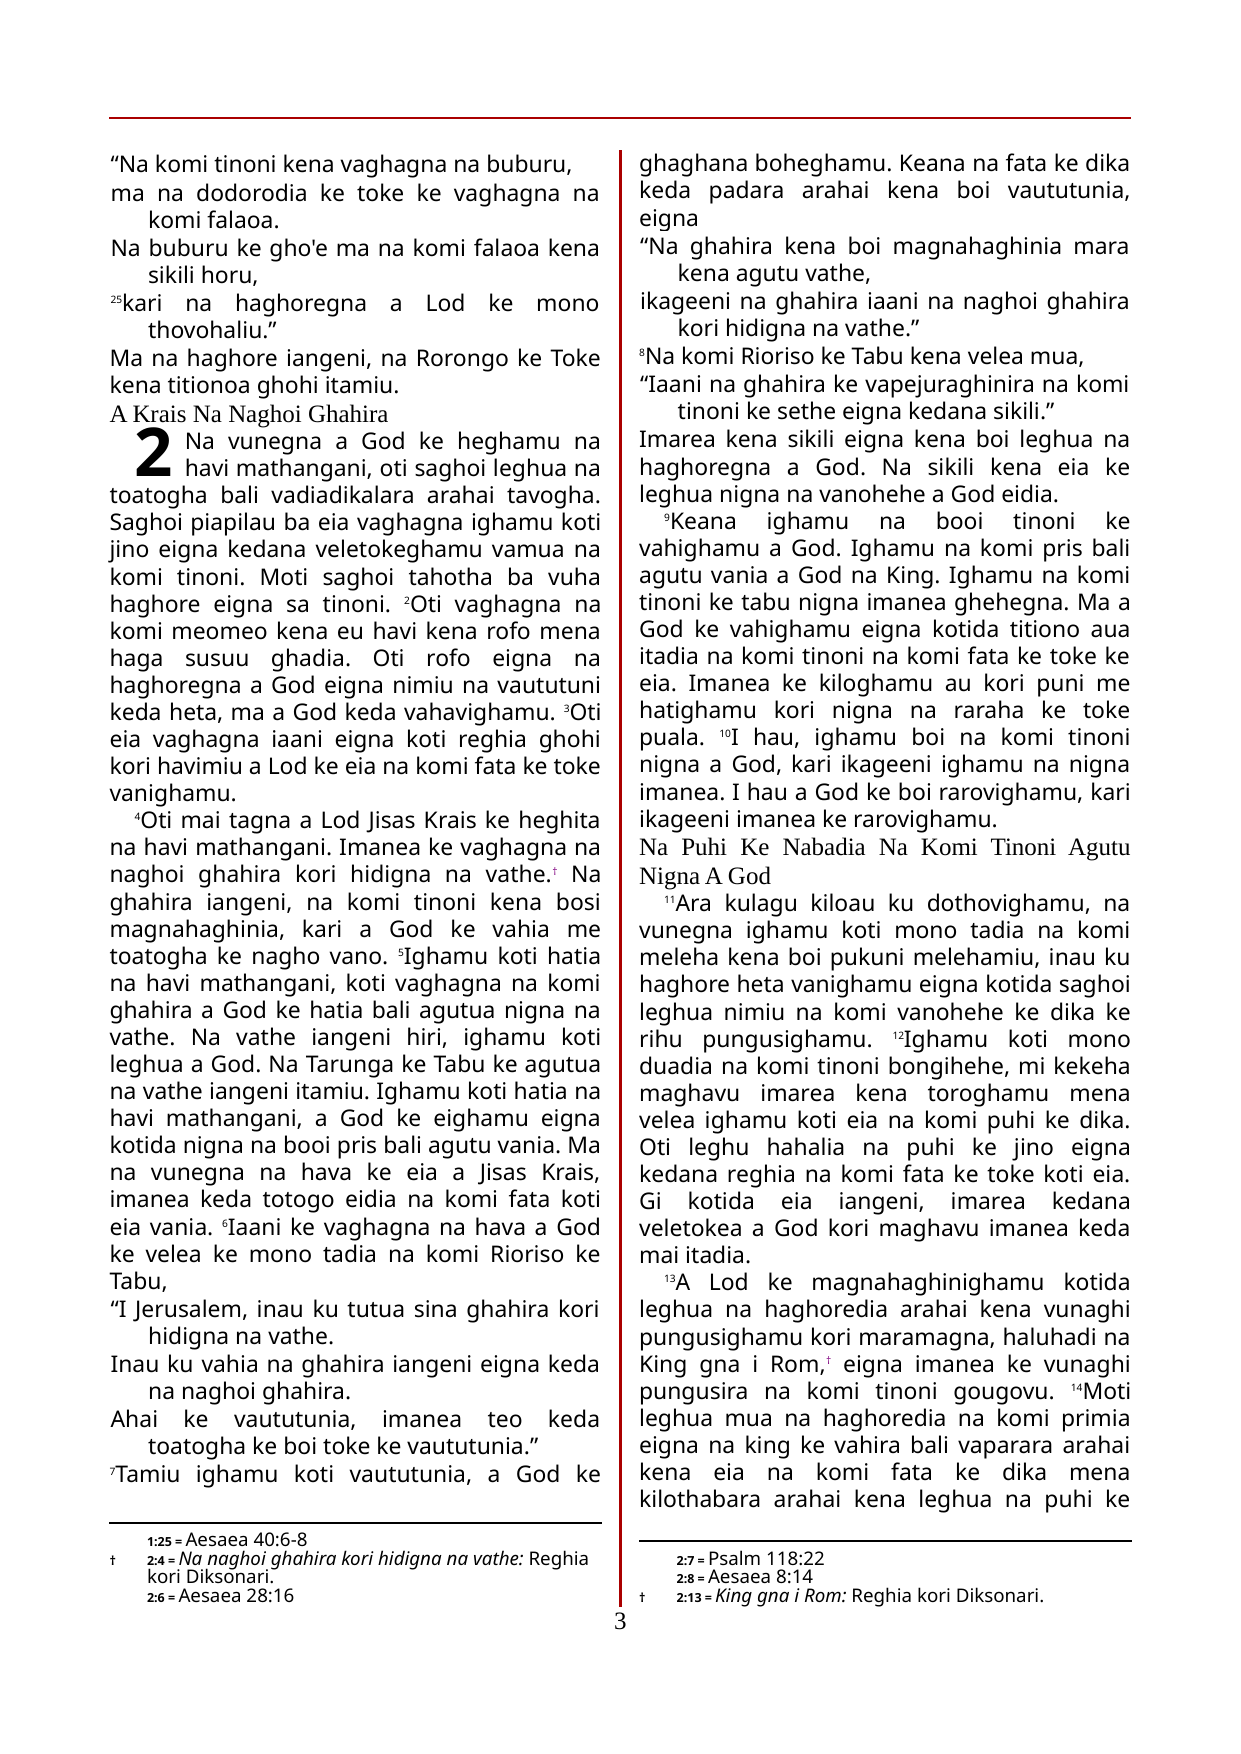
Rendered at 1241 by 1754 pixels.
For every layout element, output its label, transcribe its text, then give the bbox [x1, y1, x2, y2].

text ikageeni na ghahira iaani na naghoi ghahira kori hidigna na vathe.” [640, 287, 1130, 342]
text 2:13 = King gna i Rom: Reghia kori Diksonari. [639, 1587, 1131, 1606]
text 1:25 = Aesaea 40:6-8 [109, 1531, 601, 1550]
text 21Na vunegna a God ke heghamu na havi mathangani, oti saghoi leghua na toatogha bali vadiadikalara arahai tavogha. Saghoi piapilau ba eia vaghagna ighamu koti jino eigna kedana veletokeghamu vamua na komi tinoni. Moti saghoi tahotha ba vuha haghore eigna sa tinoni. 2Oti vaghagna na komi meomeo kena eu havi kena rofo mena haga susuu ghadia. Oti rofo eigna na haghoregna a God eigna nimiu na vaututuni keda heta, ma a God keda vahavighamu. 3Oti eia vaghagna iaani eigna koti reghia ghohi kori havimiu a Lod ke eia na komi fata ke toke vanighamu. [109, 428, 601, 807]
text 25kari na haghoregna a Lod ke mono thovohaliu.” [110, 289, 600, 344]
text 7Tamiu ighamu koti vaututunia, a God ke [109, 1461, 601, 1488]
text ma na dodorodia ke toke ke vaghagna na komi falaoa. [110, 178, 600, 233]
text 11Ara kulagu kiloau ku dothovighamu, na vunegna ighamu koti mono tadia na komi meleha kena boi pukuni melehamiu, inau ku haghore heta vanighamu eigna kotida saghoi leghua nimiu na komi vanohehe ke dika ke rihu pungusighamu. 12Ighamu koti mono duadia na komi tinoni bongihehe, mi kekeha maghavu imarea kena toroghamu mena velea ighamu koti eia na komi puhi ke dika. Oti leghu hahalia na puhi ke jino eigna kedana reghia na komi fata ke toke koti eia. Gi kotida eia iangeni, imarea kedana veletokea a God kori maghavu imanea keda mai itadia. [639, 890, 1131, 1269]
text 2:7 = Psalm 118:22 [639, 1550, 1131, 1569]
text 4Oti mai tagna a Lod Jisas Krais ke heghita na havi mathangani. Imanea ke vaghagna na naghoi ghahira kori hidigna na vathe. Na ghahira iangeni, na komi tinoni kena bosi magnahaghinia, kari a God ke vahia me toatogha ke nagho vano. 5Ighamu koti hatia na havi mathangani, koti vaghagna na komi ghahira a God ke hatia bali agutua nigna na vathe. Na vathe iangeni hiri, ighamu koti leghua a God. Na Tarunga ke Tabu ke agutua na vathe iangeni itamiu. Ighamu koti hatia na havi mathangani, a God ke eighamu eigna kotida nigna na booi pris bali agutu vania. Ma na vunegna na hava ke eia a Jisas Krais, imanea keda totogo eidia na komi fata koti eia vania. 6Iaani ke vaghagna na hava a God ke velea ke mono tadia na komi Rioriso ke Tabu, [109, 807, 601, 1294]
text 2:8 = Aesaea 8:14 [639, 1569, 1131, 1587]
text Ahai ke vaututunia, imanea teo keda toatogha ke boi toke ke vaututunia.” [110, 1405, 600, 1460]
text Na Puhi Ke Nabadia Na Komi Tinoni Agutu Nigna A God [639, 832, 1131, 890]
text ghaghana boheghamu. Keana na fata ke dika keda padara arahai kena boi vaututunia, eigna [639, 150, 1131, 231]
text Na buburu ke gho'e ma na komi falaoa kena sikili horu, [110, 233, 600, 289]
text 13A Lod ke magnahaghinighamu kotida leghua na haghoredia arahai kena vunaghi pungusighamu kori maramagna, haluhadi na King gna i Rom, eigna imanea ke vunaghi pungusira na komi tinoni gougovu. 14Moti leghua mua na haghoredia na komi primia eigna na king ke vahira bali vaparara arahai kena eia na komi fata ke dika mena kilothabara arahai kena leghua na puhi ke [639, 1269, 1131, 1513]
text 2:4 = Na naghoi ghahira kori hidigna na vathe: Reghia kori Diksonari. [109, 1550, 601, 1587]
text A Krais Na Naghoi Ghahira [109, 399, 601, 428]
text “I Jerusalem, inau ku tutua sina ghahira kori hidigna na vathe. [110, 1296, 600, 1350]
text Ma na haghore iangeni, na Rorongo ke Toke kena titionoa ghohi itamiu. [109, 345, 601, 399]
text Inau ku vahia na ghahira iangeni eigna keda na naghoi ghahira. [110, 1350, 600, 1405]
text “Na ghahira kena boi magnahaghinia mara kena agutu vathe, [640, 233, 1130, 287]
text 8Na komi Rioriso ke Tabu kena velea mua, [639, 343, 1131, 370]
text 2:6 = Aesaea 28:16 [109, 1587, 601, 1606]
text “Iaani na ghahira ke vapejuraghinira na komi tinoni ke sethe eigna kedana sikili.” [640, 371, 1130, 425]
text Imarea kena sikili eigna kena boi leghua na haghoregna a God. Na sikili kena eia ke leghua nigna na vanohehe a God eidia. [639, 426, 1131, 507]
text 9Keana ighamu na booi tinoni ke vahighamu a God. Ighamu na komi pris bali agutu vania a God na King. Ighamu na komi tinoni ke tabu nigna imanea ghehegna. Ma a God ke vahighamu eigna kotida titiono aua itadia na komi tinoni na komi fata ke toke ke eia. Imanea ke kiloghamu au kori puni me hatighamu kori nigna na raraha ke toke puala. 10I hau, ighamu boi na komi tinoni nigna a God, kari ikageeni ighamu na nigna imanea. I hau a God ke boi rarovighamu, kari ikageeni imanea ke rarovighamu. [639, 507, 1131, 832]
text “Na komi tinoni kena vaghagna na buburu, [110, 151, 600, 178]
